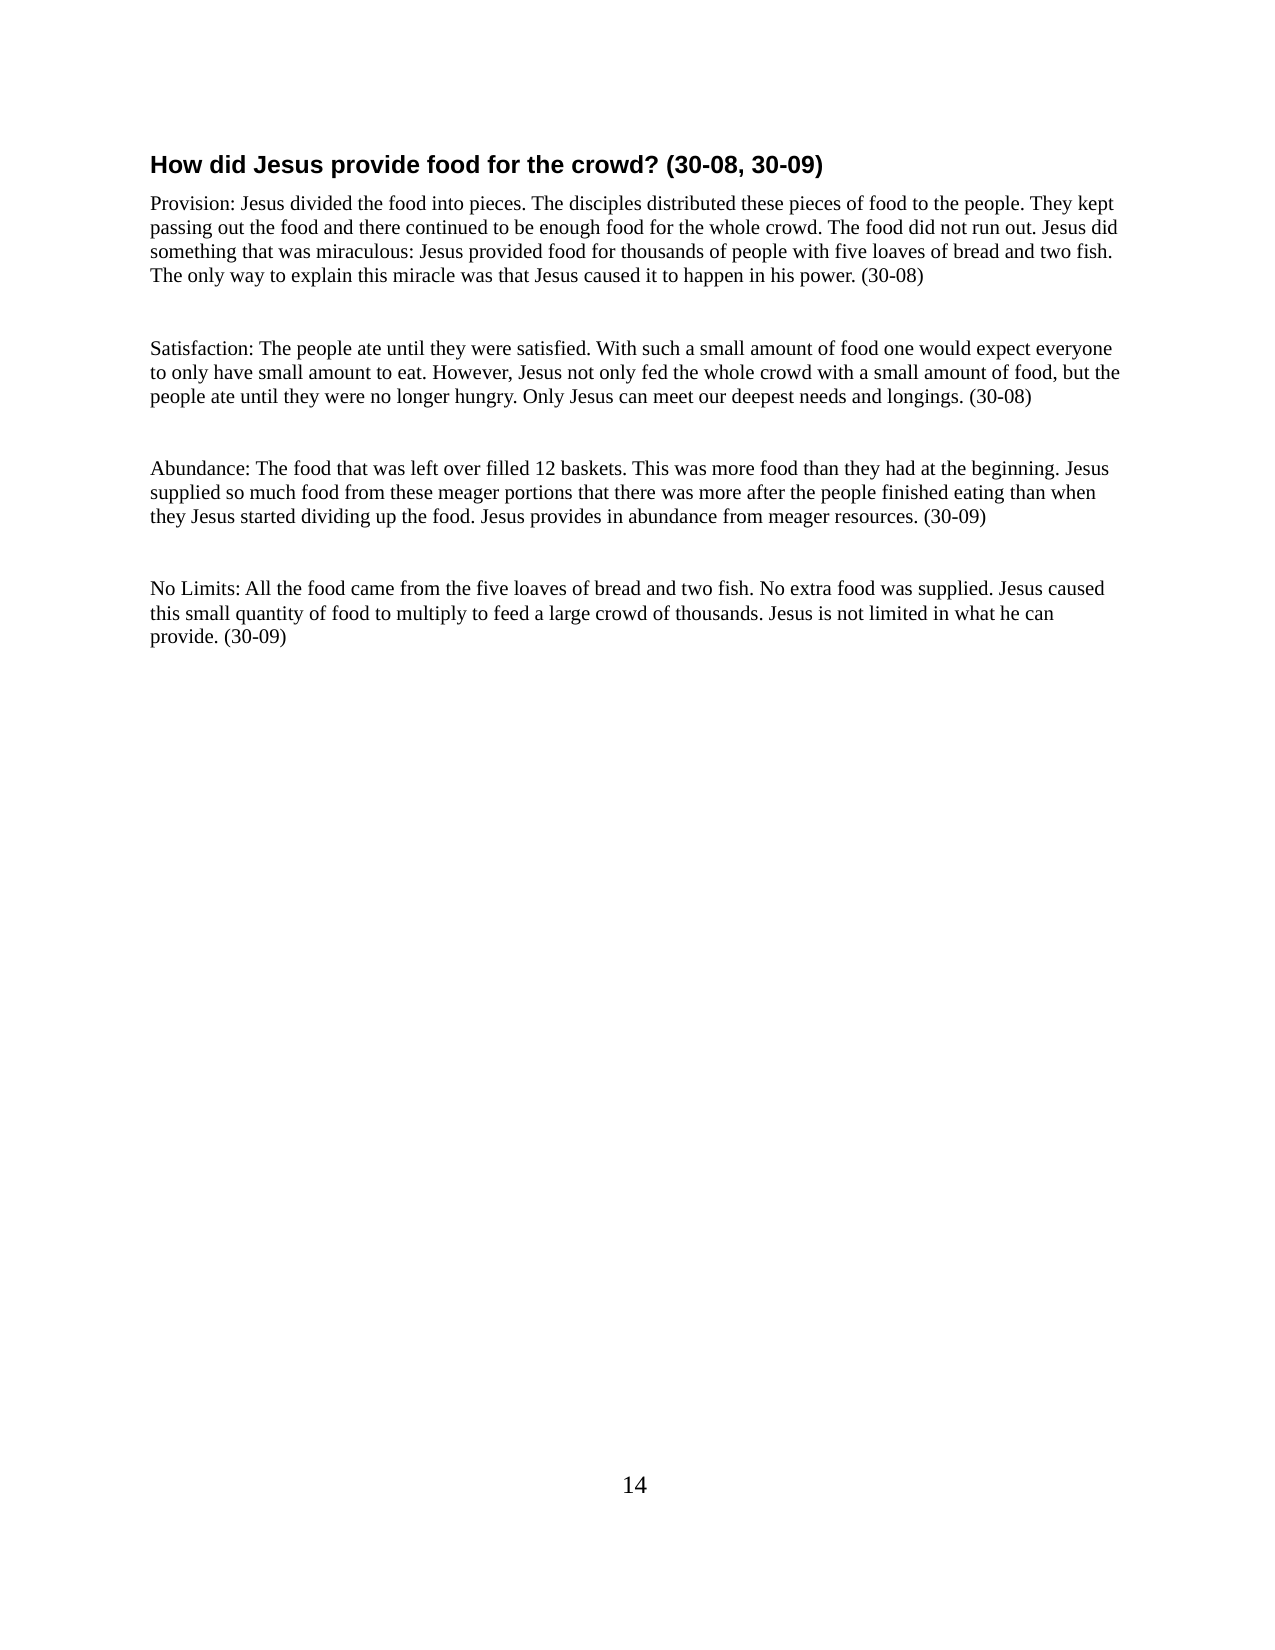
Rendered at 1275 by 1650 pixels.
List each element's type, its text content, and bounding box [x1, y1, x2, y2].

text Provision: Jesus divided the food into pieces. The disciples distributed these pieces of food to the people. They kept passing out the food and there continued to be enough food for the whole crowd. The food did not run out. Jesus did something that was miraculous: Jesus provided food for thousands of people with five loaves of bread and two fish. The only way to explain this miracle was that Jesus caused it to happen in his power. (30-08) [150, 191, 1125, 287]
text Abundance: The food that was left over filled 12 baskets. This was more food than they had at the beginning. Jesus supplied so much food from these meager portions that there was more after the people finished eating than when they Jesus started dividing up the food. Jesus provides in abundance from meager resources. (30-09) [150, 456, 1125, 528]
text Satisfaction: The people ate until they were satisfied. With such a small amount of food one would expect everyone to only have small amount to eat. However, Jesus not only fed the whole crowd with a small amount of food, but the people ate until they were no longer hungry. Only Jesus can meet our deepest needs and longings. (30-08) [150, 336, 1125, 408]
text No Limits: All the food came from the five loaves of bread and two fish. No extra food was supplied. Jesus caused this small quantity of food to multiply to feed a large crowd of thousands. Jesus is not limited in what he can provide. (30-09) [150, 576, 1125, 648]
subtitle How did Jesus provide food for the crowd? (30-08, 30-09) [150, 150, 1125, 178]
